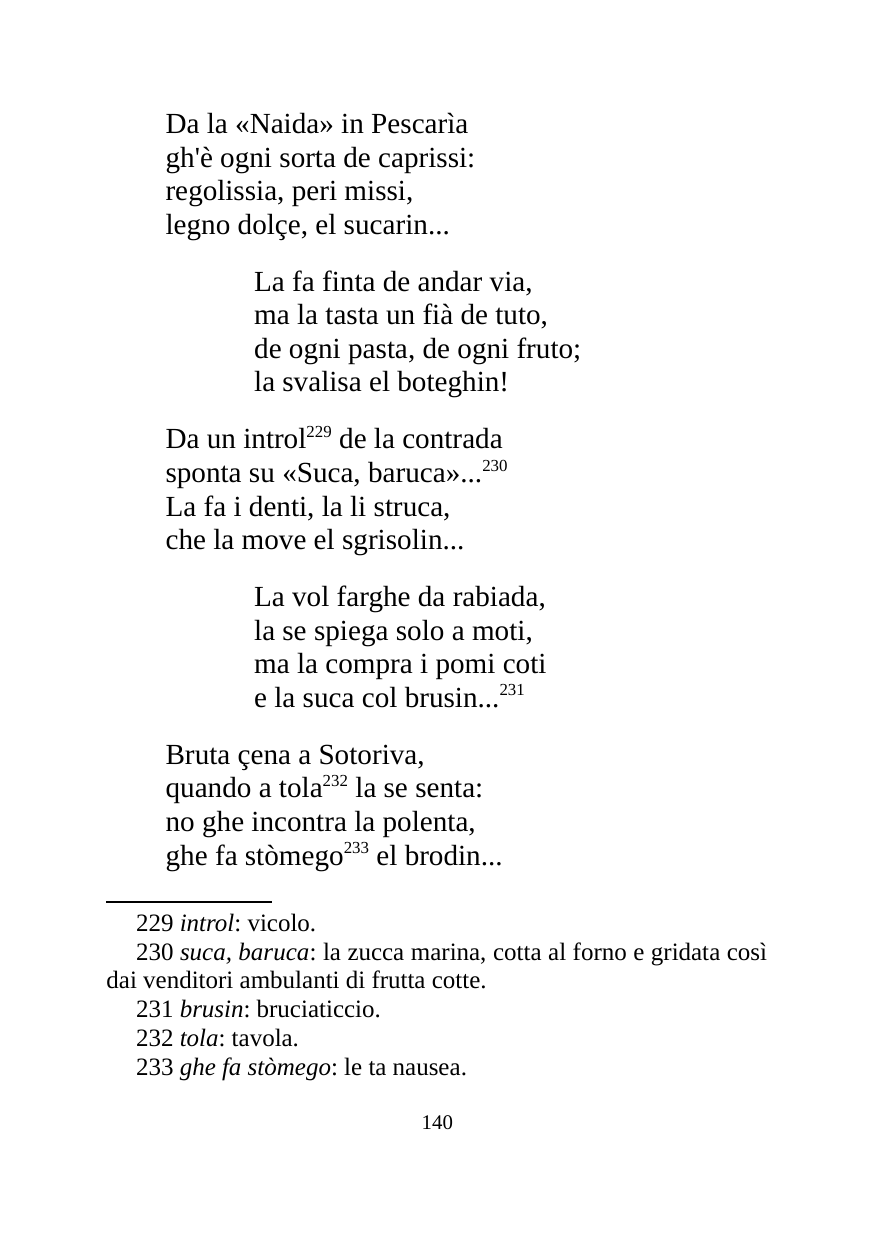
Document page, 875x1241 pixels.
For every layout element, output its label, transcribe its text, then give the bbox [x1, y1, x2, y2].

text introl: vicolo. [106, 908, 768, 937]
text brusin: bruciaticcio. [106, 994, 768, 1023]
text Bruta çena a Sotoriva, quando a tola la se senta: no ghe incontra la polenta, ghe fa stòmego el brodin... [165, 737, 768, 871]
text tola: tavola. [106, 1023, 768, 1052]
text ghe fa stòmego: le ta nausea. [106, 1052, 768, 1080]
text La fa finta de andar via, ma la tasta un fià de tuto, de ogni pasta, de ogni fruto; la svalisa el boteghin! [254, 264, 768, 398]
text Da la «Naida» in Pescarìa gh'è ogni sorta de caprissi: regolissia, peri missi, legno dolçe, el sucarin... [165, 106, 768, 240]
text Da un introl de la contrada sponta su «Suca, baruca»... La fa i denti, la li struca, che la move el sgrisolin... [165, 422, 768, 556]
text La vol farghe da rabiada, la se spiega solo a moti, ma la compra i pomi coti e la suca col brusin... [254, 579, 768, 713]
text suca, baruca: la zucca marina, cotta al forno e gridata così dai venditori ambulanti di frutta cotte. [106, 937, 768, 994]
